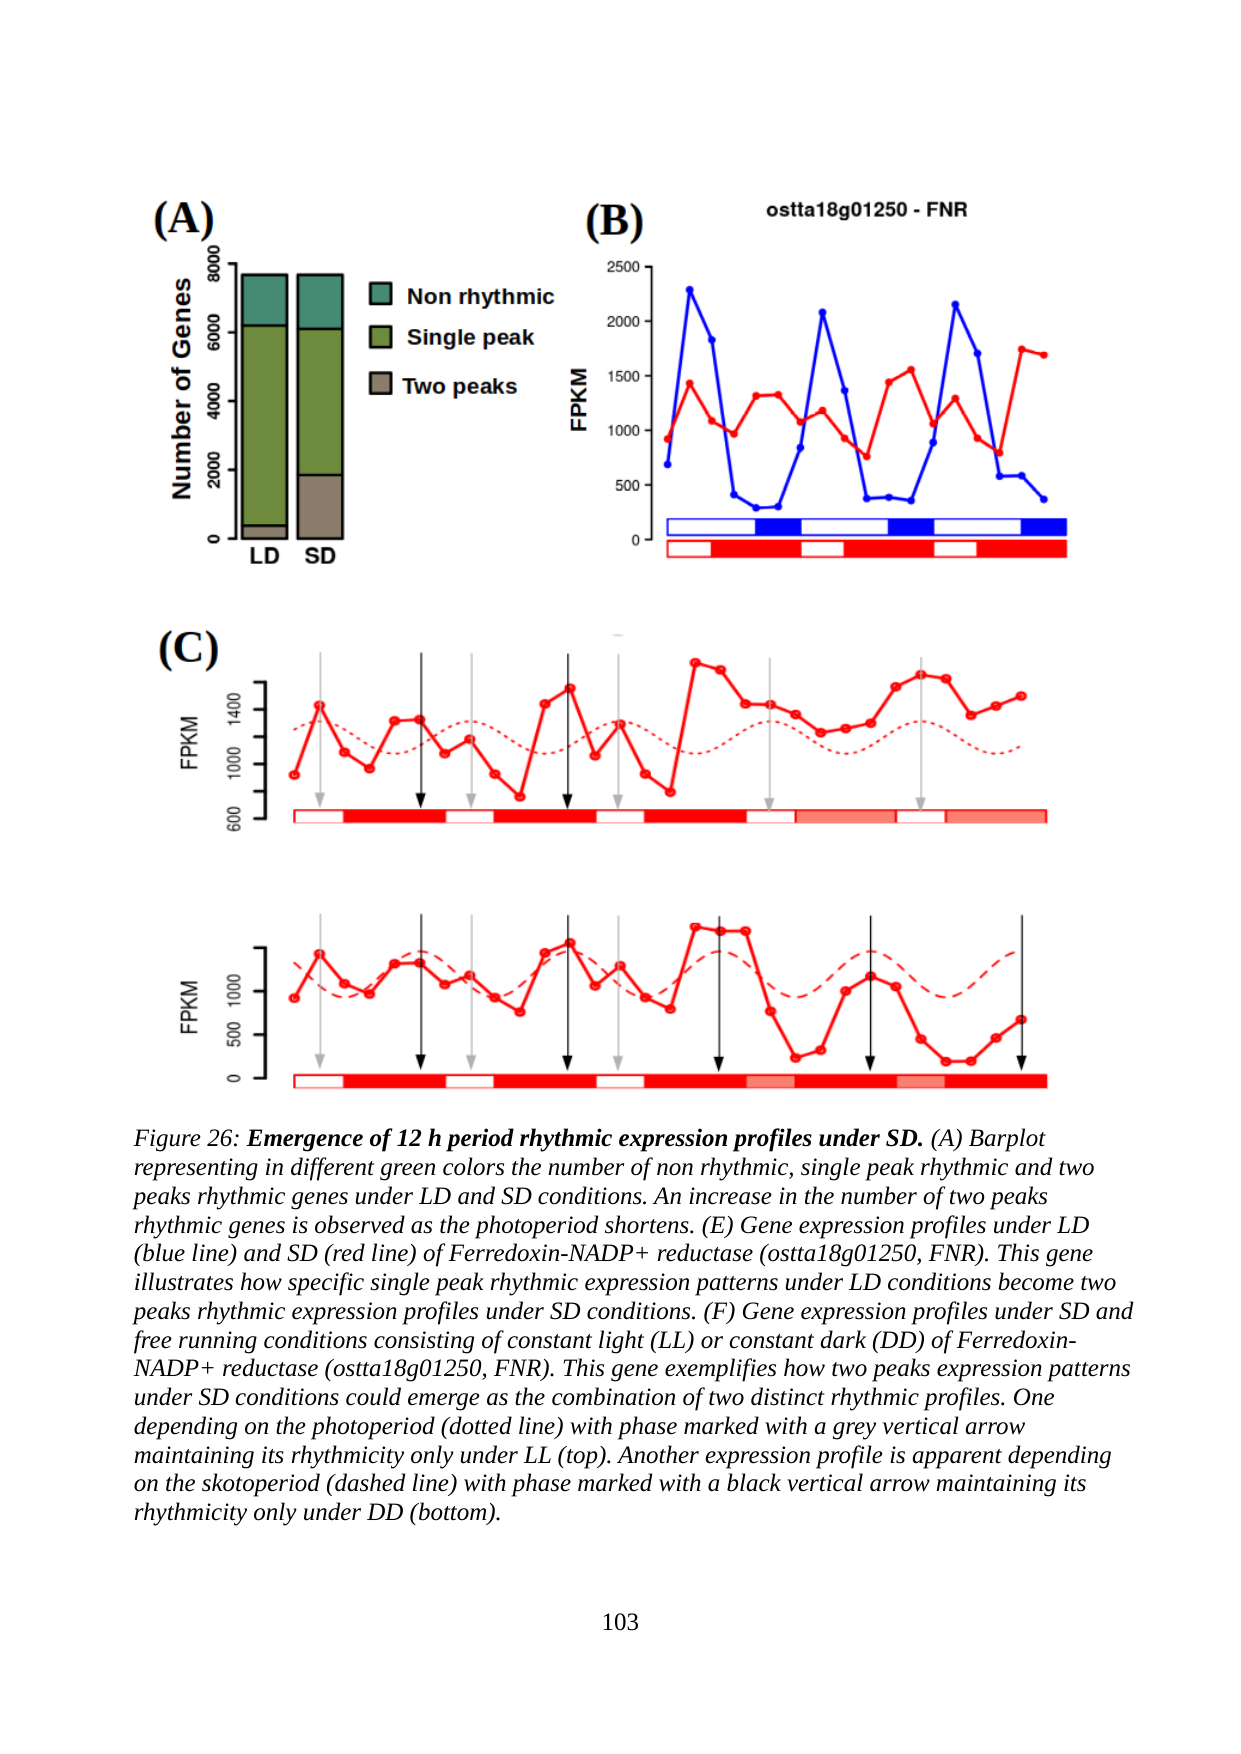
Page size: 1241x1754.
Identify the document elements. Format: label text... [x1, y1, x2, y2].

picture [133, 188, 1138, 1124]
text Figure 26: Emergence of 12 h period rhythmic expression profiles under SD. (A) Barplot representing in different green colors the number of non rhythmic, single peak rhythmic and two peaks rhythmic genes under LD and SD conditions. An increase in the number of two peaks rhythmic genes is observed as the photoperiod shortens. (E) Gene expression profiles under LD (blue line) and SD (red line) of Ferredoxin-NADP+ reductase (ostta18g01250, FNR). This gene illustrates how specific single peak rhythmic expression patterns under LD conditions become two peaks rhythmic expression profiles under SD conditions. (F) Gene expression profiles under SD and free running conditions consisting of constant light (LL) or constant dark (DD) of Ferredoxin-NADP+ reductase (ostta18g01250, FNR). This gene exemplifies how two peaks expression patterns under SD conditions could emerge as the combination of two distinct rhythmic profiles. One depending on the photoperiod (dotted line) with phase marked with a grey vertical arrow maintaining its rhythmicity only under LL (top). Another expression profile is apparent depending on the skotoperiod (dashed line) with phase marked with a black vertical arrow maintaining its rhythmicity only under DD (bottom). [134, 1124, 1138, 1526]
